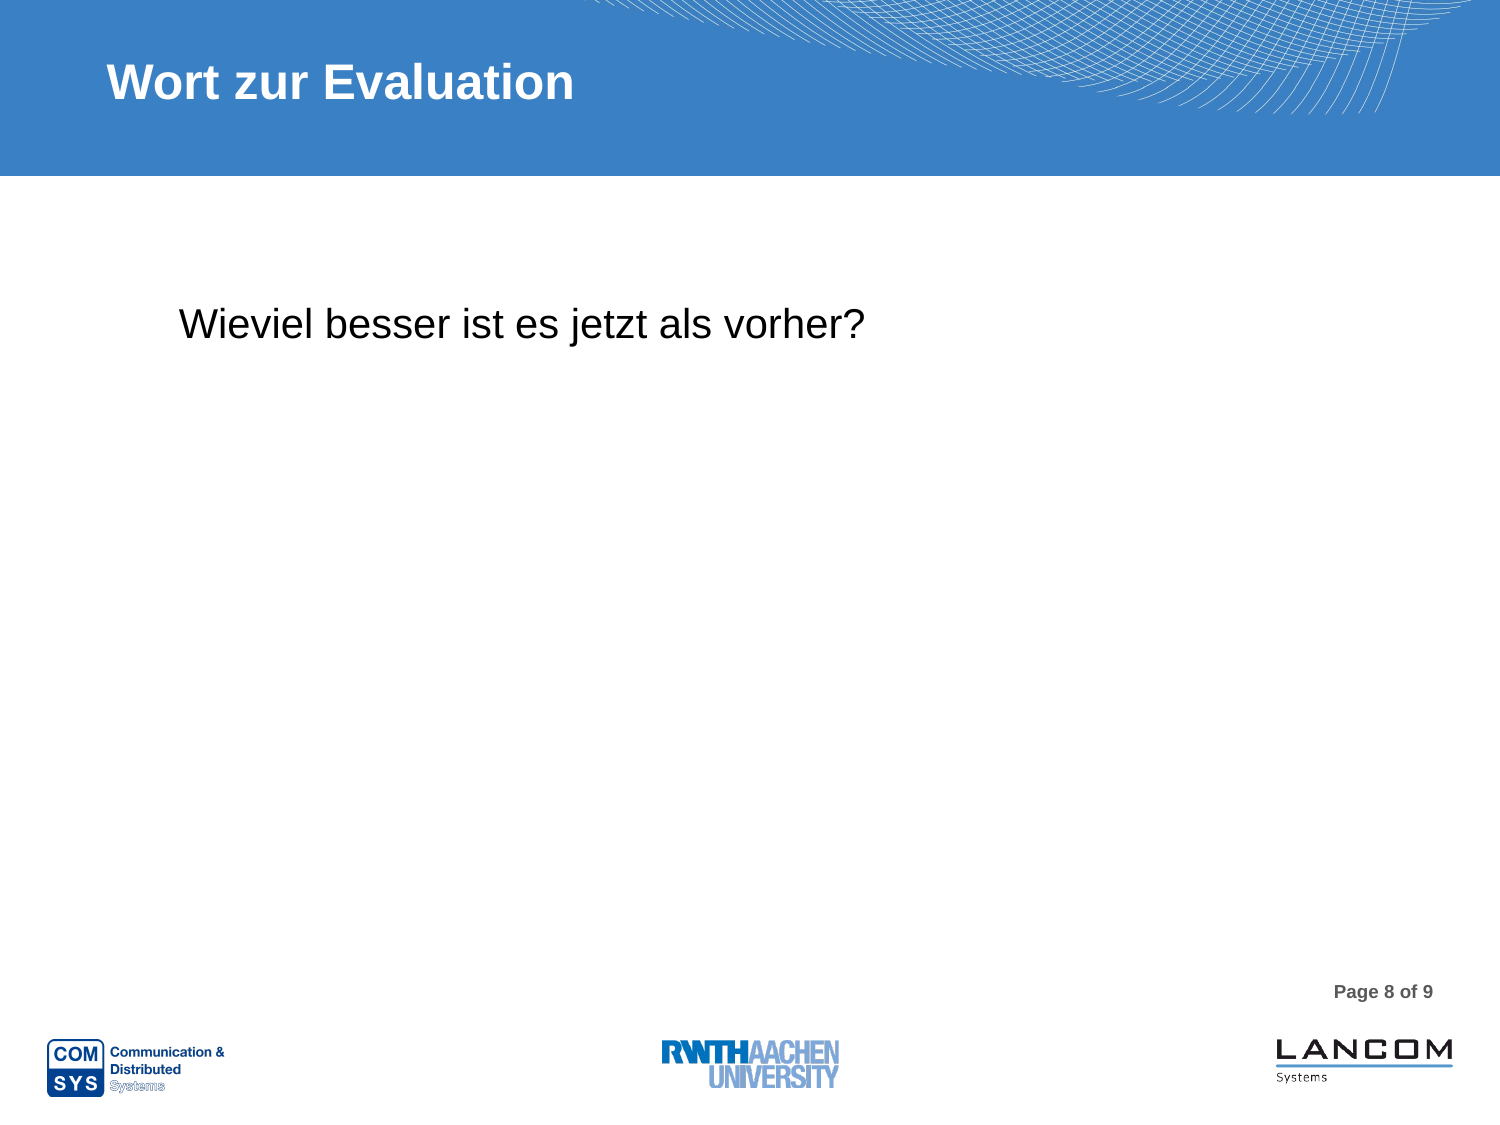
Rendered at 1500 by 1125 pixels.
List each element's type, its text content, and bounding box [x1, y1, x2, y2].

text_box Wieviel besser ist es jetzt als vorher? [163, 292, 898, 355]
title Wort zur Evaluation [106, 35, 1176, 110]
picture [0, 0, 1500, 176]
picture [1275, 1039, 1453, 1084]
